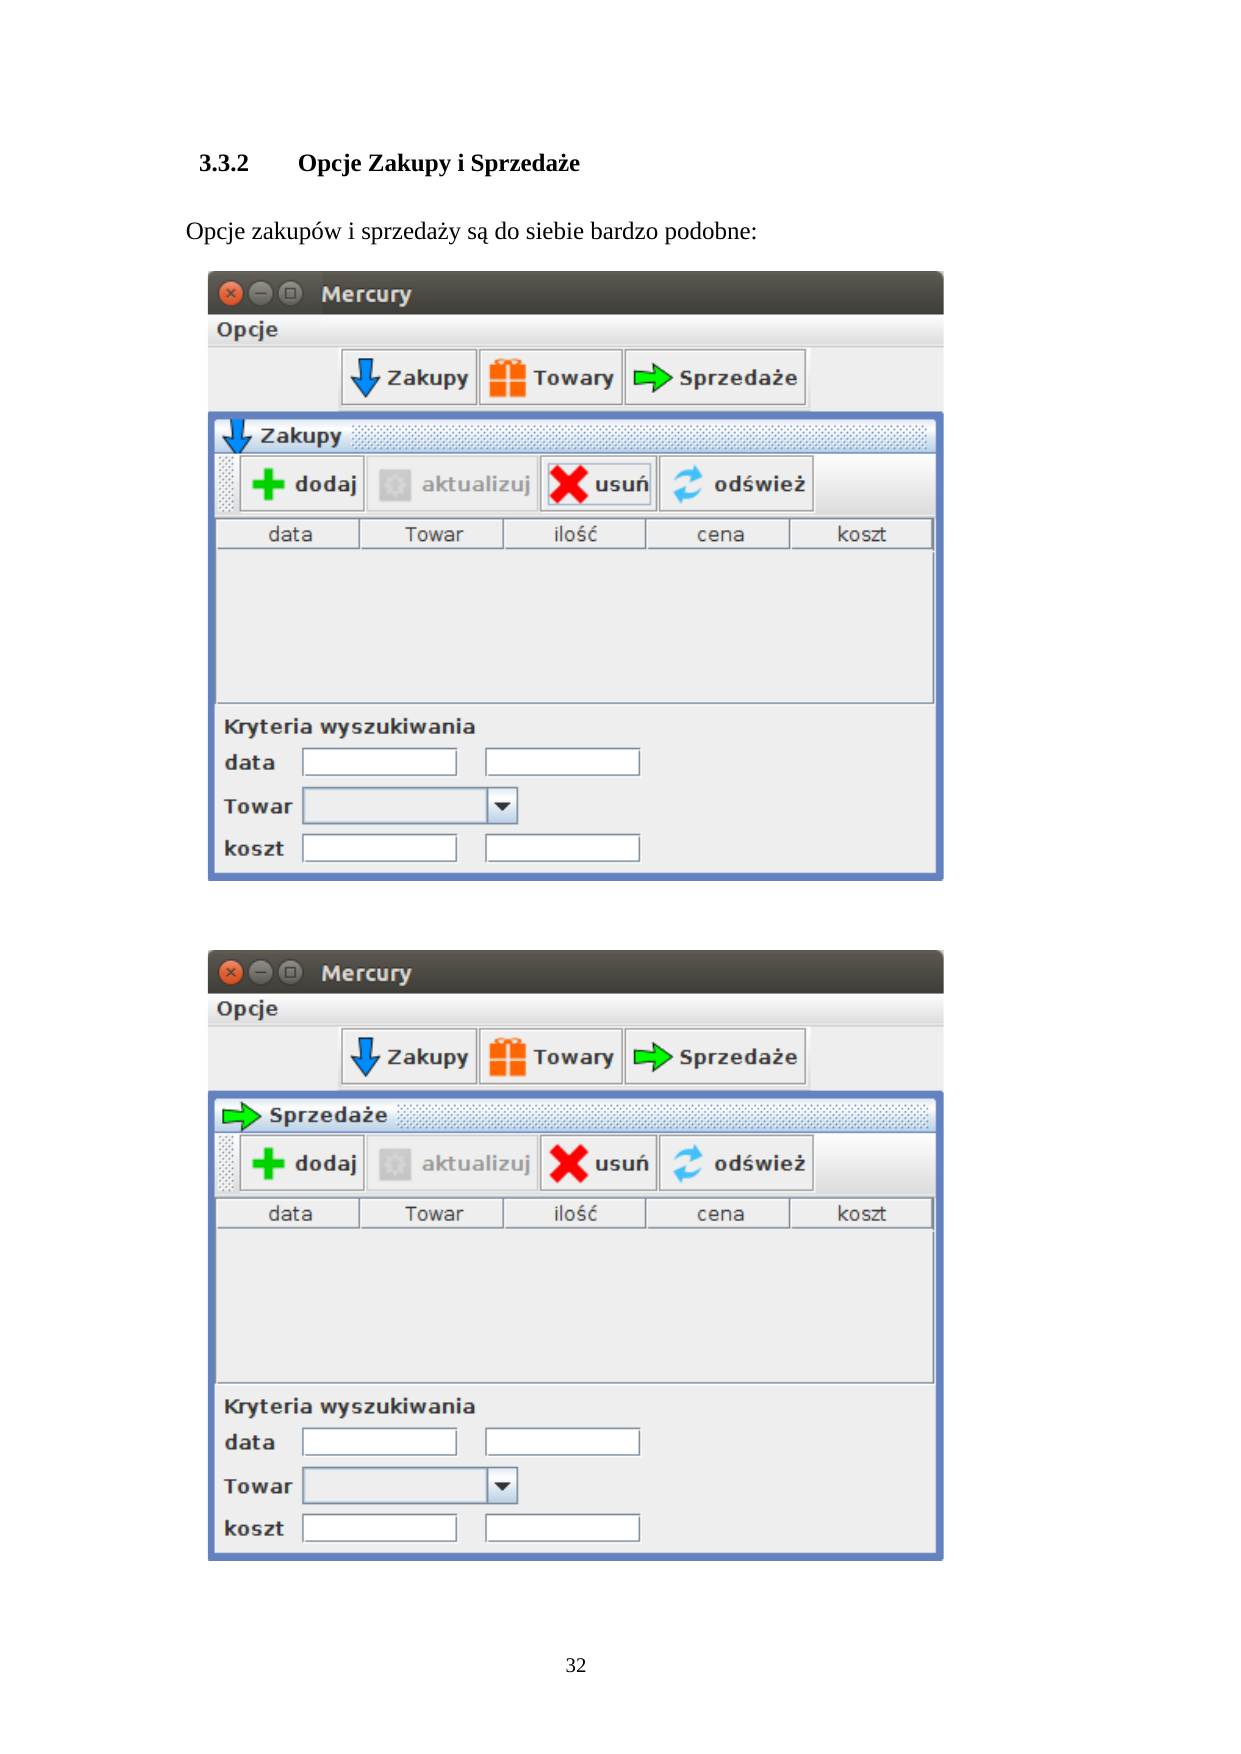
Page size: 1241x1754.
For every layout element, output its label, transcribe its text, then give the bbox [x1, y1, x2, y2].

picture [207, 271, 944, 881]
text Opcje zakupów i sprzedaży są do siebie bardzo podobne: [148, 216, 1004, 244]
picture [207, 950, 944, 1561]
subtitle Opcje Zakupy i Sprzedaże [193, 148, 1004, 176]
